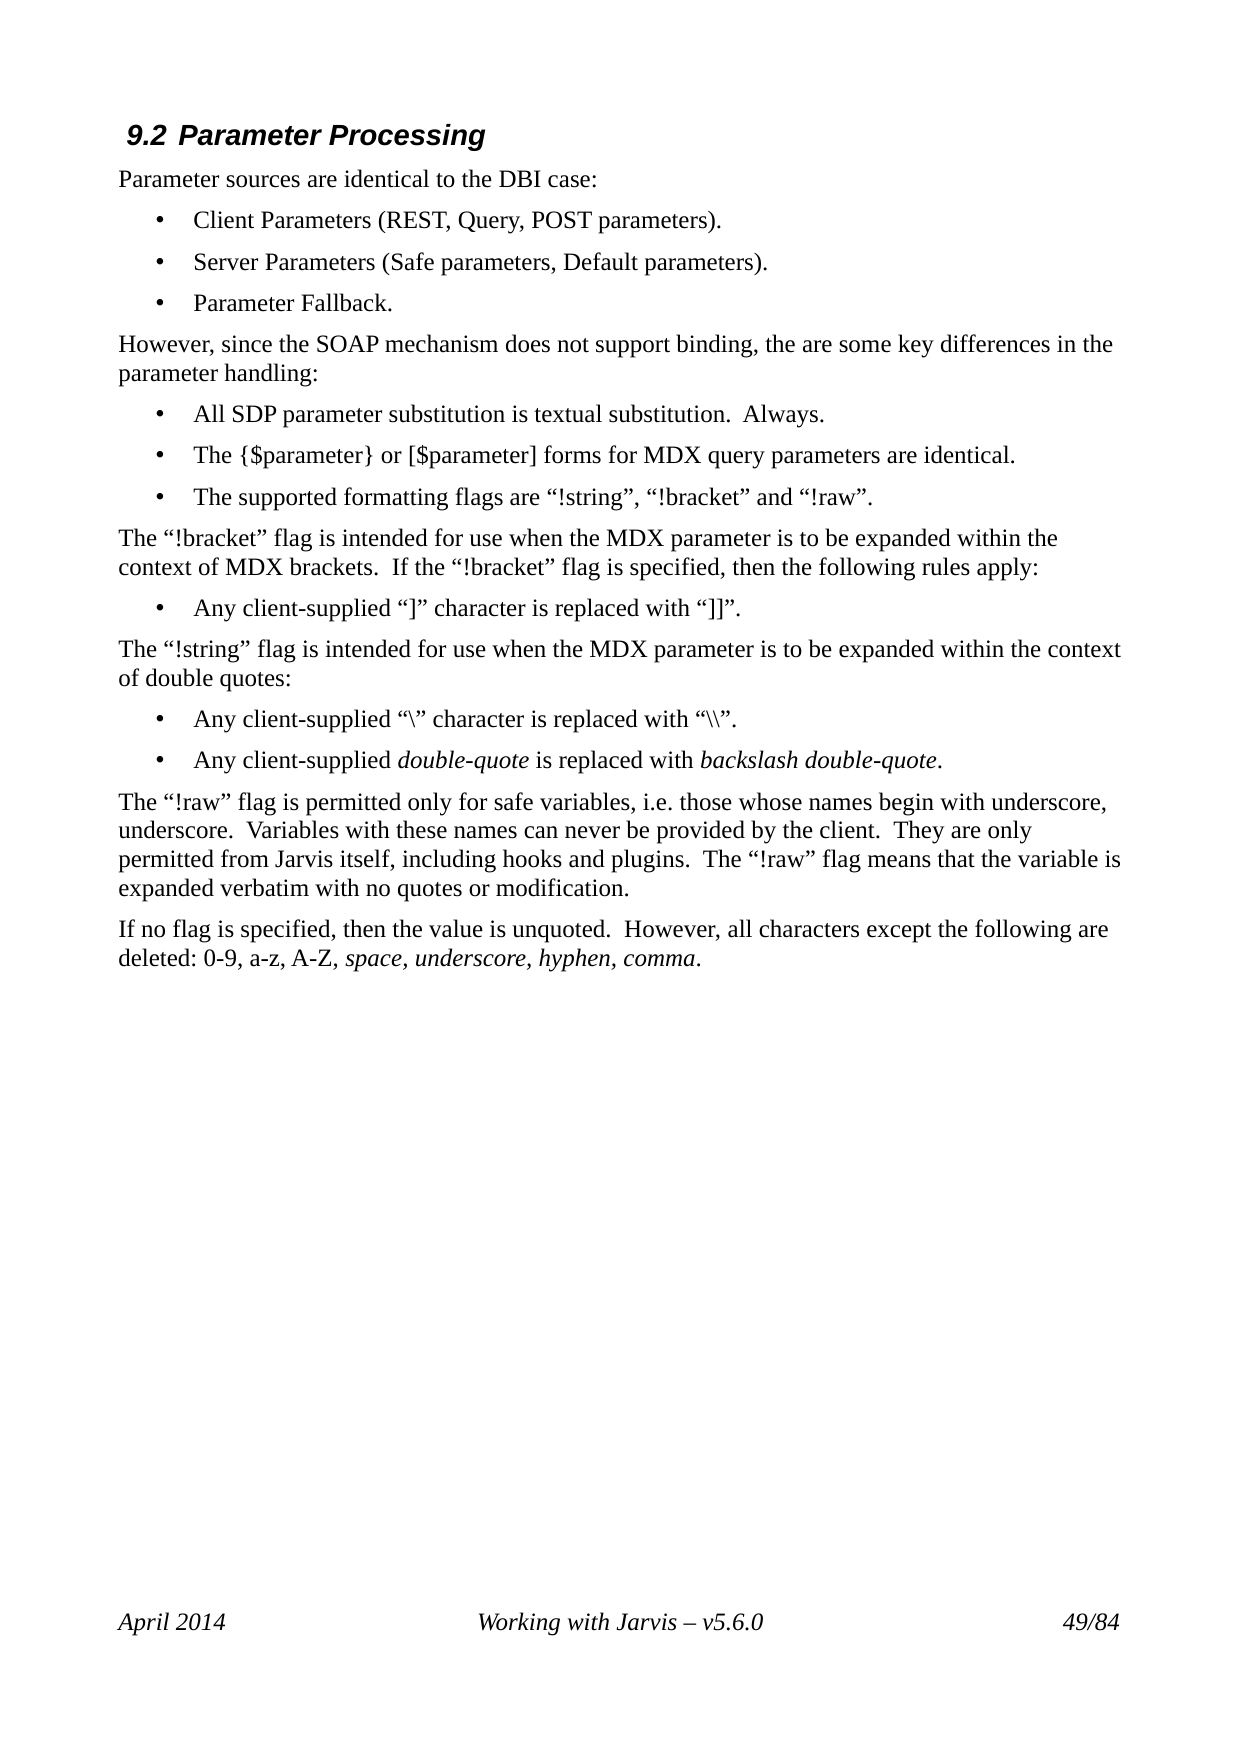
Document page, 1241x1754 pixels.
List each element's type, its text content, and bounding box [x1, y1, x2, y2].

list The supported formatting flags are “!string”, “!bracket” and “!raw”. [156, 482, 1122, 510]
list Parameter Fallback. [156, 288, 1122, 317]
text If no flag is specified, then the value is unquoted. However, all characters except the following are deleted: 0-9, a-z, A-Z, space, underscore, hyphen, comma. [118, 914, 1122, 972]
list Any client-supplied “\” character is replaced with “\\”. [156, 704, 1122, 733]
text The “!raw” flag is permitted only for safe variables, i.e. those whose names begin with underscore, underscore. Variables with these names can never be provided by the client. They are only permitted from Jarvis itself, including hooks and plugins. The “!raw” flag means that the variable is expanded verbatim with no quotes or modification. [118, 787, 1122, 902]
text The “!bracket” flag is intended for use when the MDX parameter is to be expanded within the context of MDX brackets. If the “!bracket” flag is specified, then the following rules apply: [118, 523, 1122, 580]
text Parameter sources are identical to the DBI case: [118, 164, 1122, 193]
text However, since the SOAP mechanism does not support binding, the are some key differences in the parameter handling: [118, 329, 1122, 387]
list All SDP parameter substitution is textual substitution. Always. [156, 399, 1122, 428]
subtitle Parameter Processing [118, 118, 1122, 152]
list Server Parameters (Safe parameters, Default parameters). [156, 247, 1122, 275]
text The “!string” flag is intended for use when the MDX parameter is to be expanded within the context of double quotes: [118, 634, 1122, 692]
list Any client-supplied double-quote is replaced with backslash double-quote. [156, 745, 1122, 774]
list Client Parameters (REST, Query, POST parameters). [156, 205, 1122, 234]
list The {$parameter} or [$parameter] forms for MDX query parameters are identical. [156, 440, 1122, 469]
list Any client-supplied “]” character is replaced with “]]”. [156, 593, 1122, 622]
